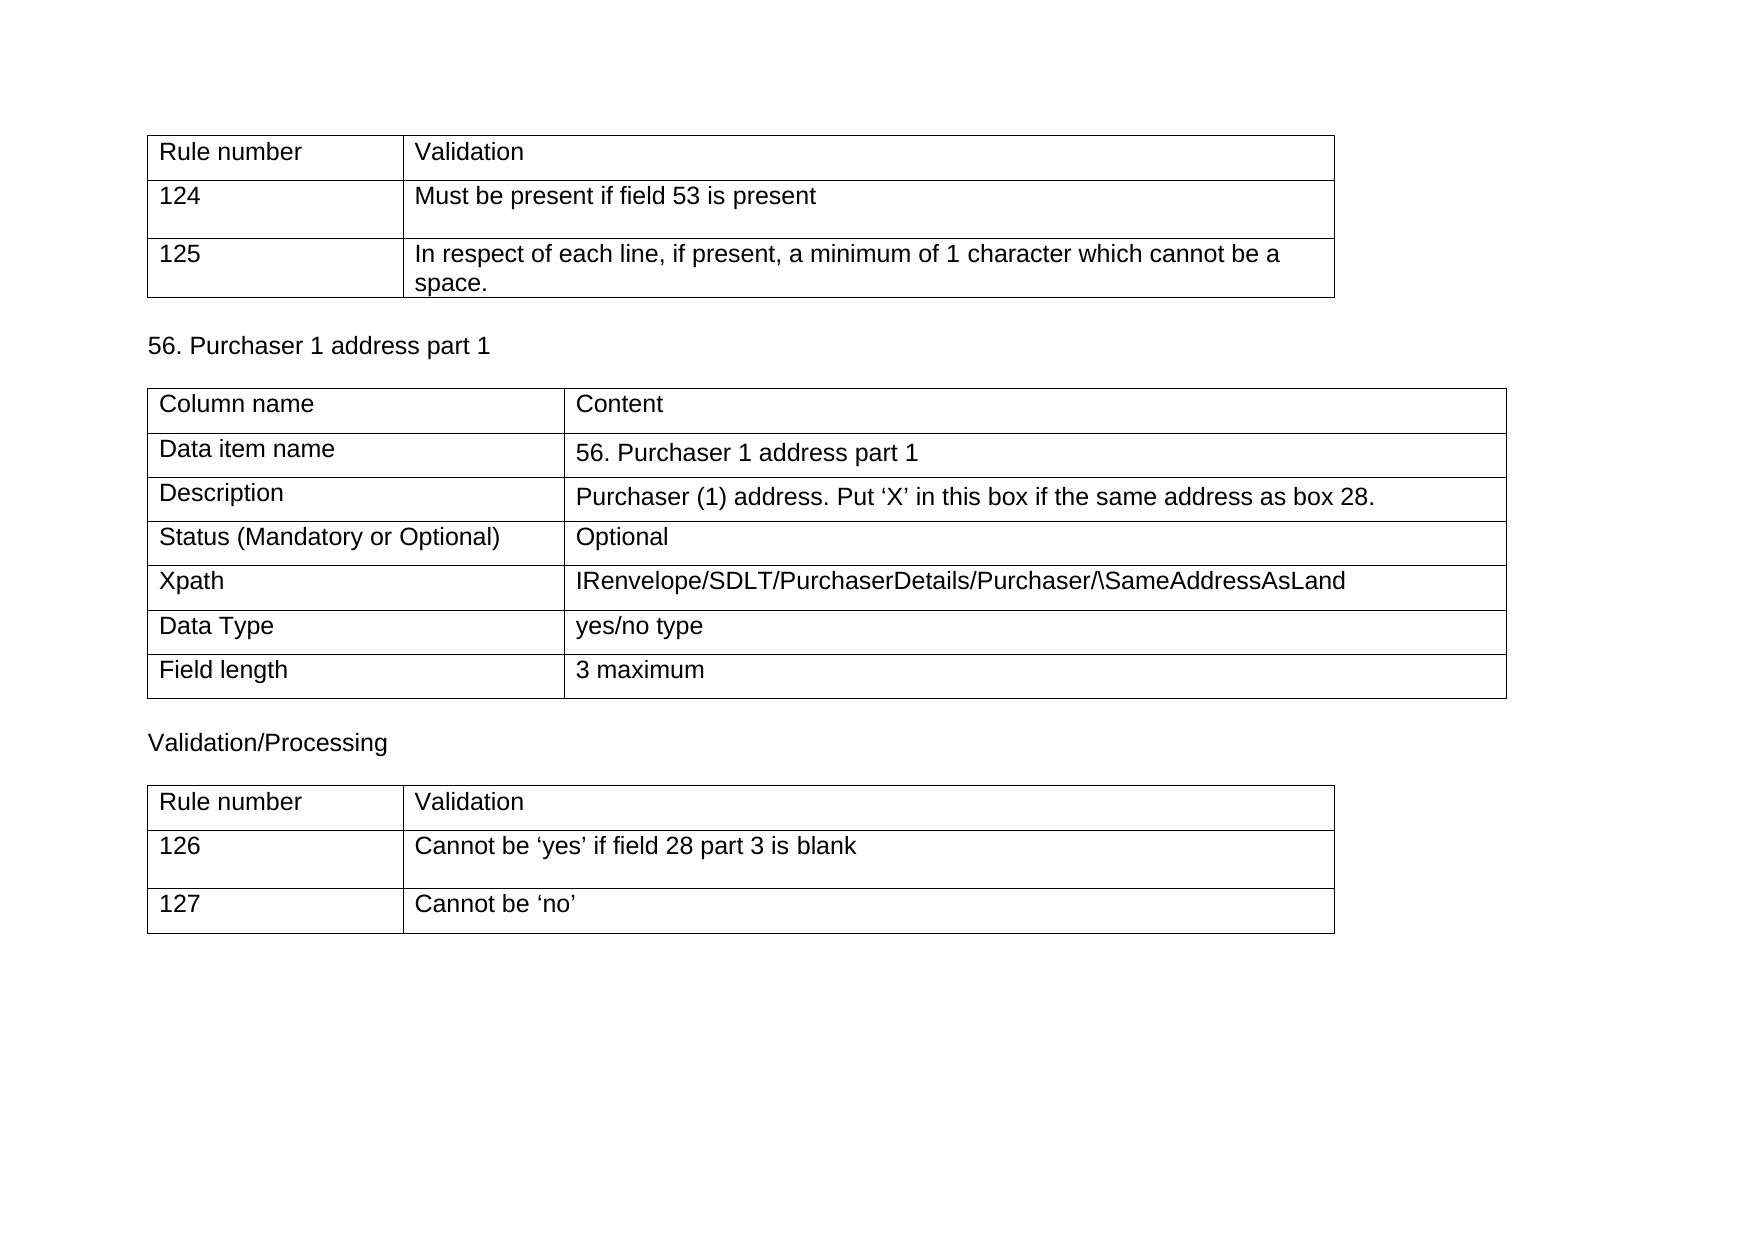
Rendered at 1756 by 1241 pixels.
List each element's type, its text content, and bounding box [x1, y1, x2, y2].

table_cell Cannot be ‘no’ [404, 889, 1334, 932]
table_cell Field length [148, 655, 564, 698]
table_cell Must be present if field 53 is present [404, 181, 1334, 238]
table_cell In respect of each line, if present, a minimum of 1 character which cannot be a space. [404, 239, 1334, 297]
table_header Rule number [148, 136, 403, 180]
table_cell Purchaser (1) address. Put ‘X’ in this box if the same address as box 28. [565, 478, 1506, 521]
table_cell 124 [148, 181, 403, 238]
table_cell 127 [148, 889, 403, 932]
table_cell Description [148, 478, 564, 521]
table_cell yes/no type [565, 611, 1506, 654]
table_header Validation [404, 786, 1334, 830]
table_cell Status (Mandatory or Optional) [148, 522, 564, 565]
table_cell 125 [148, 239, 403, 297]
text Validation/Processing [148, 728, 1515, 757]
table_cell Xpath [148, 566, 564, 609]
table_cell IRenvelope/SDLT/PurchaserDetails/Purchaser/\SameAddressAsLand [565, 566, 1506, 609]
table_header Column name [148, 389, 564, 432]
table_cell Cannot be ‘yes’ if field 28 part 3 is blank [404, 831, 1334, 888]
subtitle 56. Purchaser 1 address part 1 [148, 331, 1515, 359]
table_header Rule number [148, 786, 403, 830]
table_cell 56. Purchaser 1 address part 1 [565, 434, 1506, 477]
table_cell Data item name [148, 434, 564, 477]
table_cell Data Type [148, 611, 564, 654]
table_cell 126 [148, 831, 403, 888]
table_cell Optional [565, 522, 1506, 565]
table_cell 3 maximum [565, 655, 1506, 698]
table_header Validation [404, 136, 1334, 180]
table_header Content [565, 389, 1506, 432]
